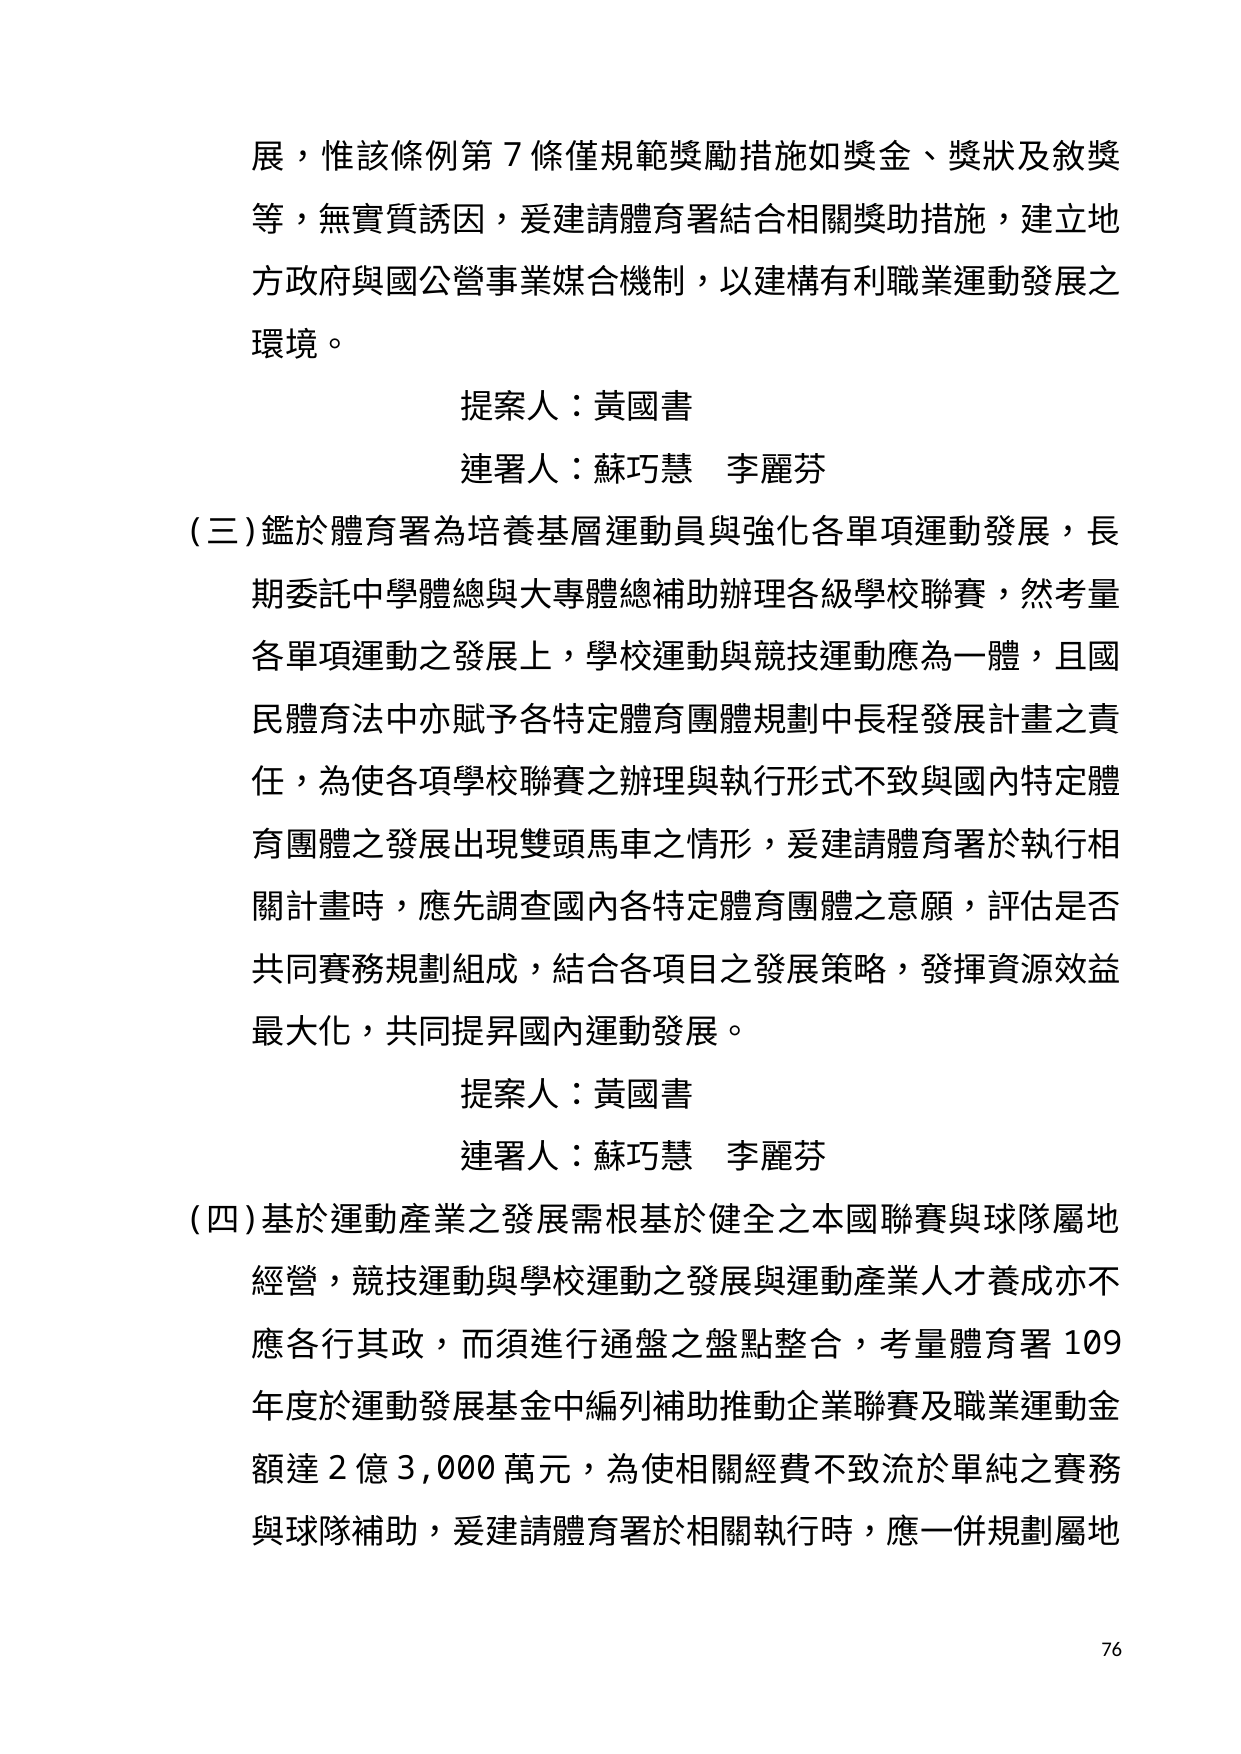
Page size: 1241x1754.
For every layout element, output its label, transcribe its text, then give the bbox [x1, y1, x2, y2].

text 提案人：黃國書 [460, 362, 1122, 425]
text 連署人：蘇巧慧 李麗芬 [460, 425, 1122, 487]
text 連署人：蘇巧慧 李麗芬 [460, 1112, 1122, 1175]
text (四)基於運動產業之發展需根基於健全之本國聯賽與球隊屬地經營，競技運動與學校運動之發展與運動產業人才養成亦不應各行其政，而須進行通盤之盤點整合，考量體育署109年度於運動發展基金中編列補助推動企業聯賽及職業運動金額達2億3,000萬元，為使相關經費不致流於單純之賽務與球隊補助，爰建請體育署於相關執行時，應一併規劃屬地 [185, 1175, 1122, 1550]
text (三)鑑於體育署為培養基層運動員與強化各單項運動發展，長期委託中學體總與大專體總補助辦理各級學校聯賽，然考量各單項運動之發展上，學校運動與競技運動應為一體，且國民體育法中亦賦予各特定體育團體規劃中長程發展計畫之責任，為使各項學校聯賽之辦理與執行形式不致與國內特定體育團體之發展出現雙頭馬車之情形，爰建請體育署於執行相關計畫時，應先調查國內各特定體育團體之意願，評估是否共同賽務規劃組成，結合各項目之發展策略，發揮資源效益最大化，共同提昇國內運動發展。 [185, 487, 1122, 1050]
text 提案人：黃國書 [460, 1050, 1122, 1112]
text 展，惟該條例第7條僅規範獎勵措施如獎金、獎狀及敘獎等，無實質誘因，爰建請體育署結合相關獎助措施，建立地方政府與國公營事業媒合機制，以建構有利職業運動發展之環境。 [185, 112, 1122, 362]
